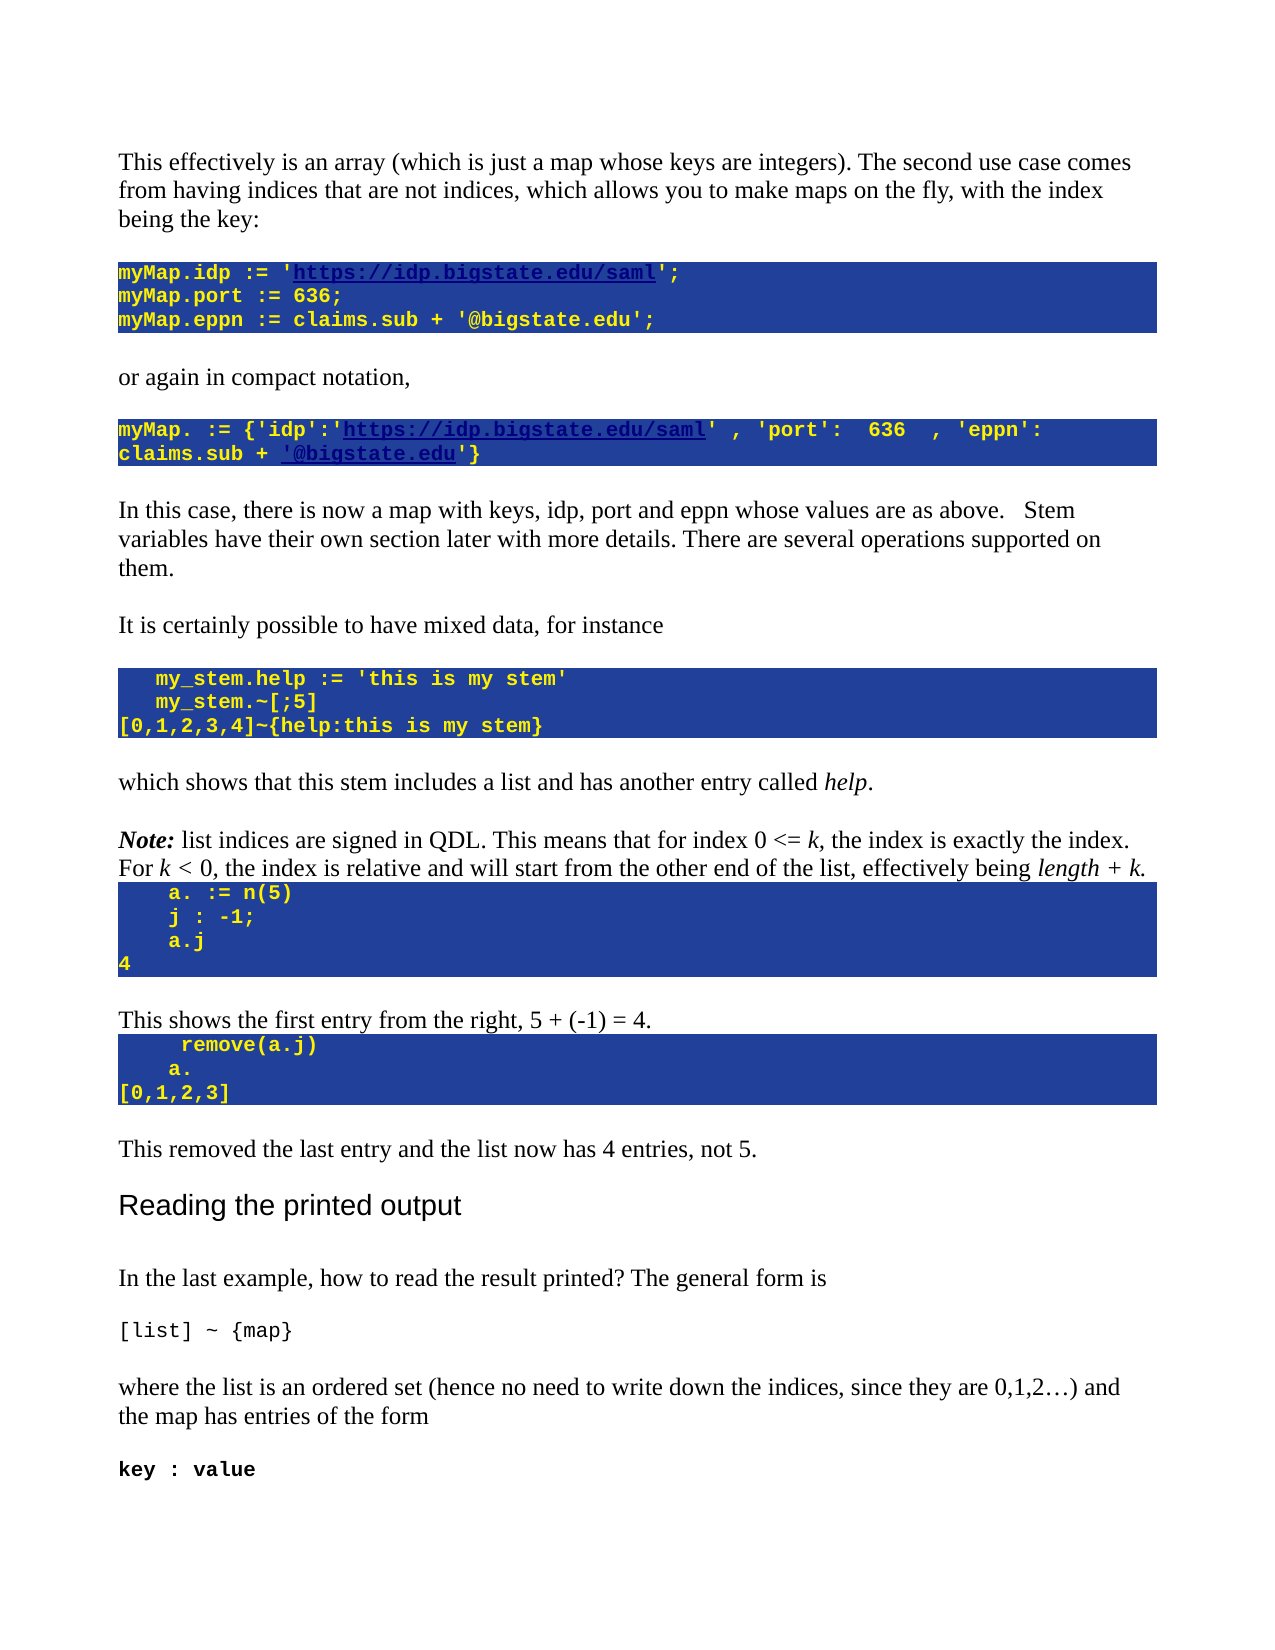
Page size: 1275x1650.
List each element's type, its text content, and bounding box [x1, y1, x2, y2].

text remove(a.j) [118, 1034, 1157, 1058]
text 4 [118, 953, 1157, 977]
text [0,1,2,3] [118, 1082, 1157, 1105]
text where the list is an ordered set (hence no need to write down the indices, since they are 0,1,2…) and the map has entries of the form [118, 1372, 1157, 1430]
text In this case, there is now a map with keys, idp, port and eppn whose values are as above. Stem variables have their own section later with more details. There are several operations supported on them. [118, 495, 1157, 581]
text key : value [118, 1459, 1157, 1482]
text a. [118, 1058, 1157, 1082]
text or again in compact notation, [118, 333, 1157, 390]
text [0,1,2,3,4]~{help:this is my stem} [118, 715, 1157, 738]
text j : -1; [118, 906, 1157, 929]
text myMap.port := 636; [118, 286, 1157, 309]
subtitle Reading the printed output [118, 1188, 1157, 1221]
text myMap.eppn := claims.sub + '@bigstate.edu'; [118, 309, 1157, 333]
text This removed the last entry and the list now has 4 entries, not 5. [118, 1134, 1157, 1163]
text a.j [118, 929, 1157, 953]
text myMap.idp := 'https://idp.bigstate.edu/saml'; [118, 262, 1157, 286]
text a. := n(5) [118, 882, 1157, 906]
text It is certainly possible to have mixed data, for instance [118, 610, 1157, 639]
text This shows the first entry from the right, 5 + (-1) = 4. [118, 1006, 1157, 1034]
text In the last example, how to read the result printed? The general form is [118, 1263, 1157, 1291]
text which shows that this stem includes a list and has another entry called help. [118, 767, 1157, 796]
text This effectively is an array (which is just a map whose keys are integers). The second use case comes from having indices that are not indices, which allows you to make maps on the fly, with the index being the key: [118, 118, 1157, 233]
text my_stem.~[;5] [118, 691, 1157, 715]
text Note: list indices are signed in QDL. This means that for index 0 <= k, the index is exactly the index. For k < 0, the index is relative and will start from the other end of the list, effectively being length + k. [118, 825, 1157, 882]
text my_stem.help := 'this is my stem' [118, 668, 1157, 691]
text [list] ~ {map} [118, 1320, 1157, 1344]
text myMap. := {'idp':'https://idp.bigstate.edu/saml' , 'port': 636 , 'eppn': claims.sub + '@bigstate.edu'} [118, 419, 1157, 466]
